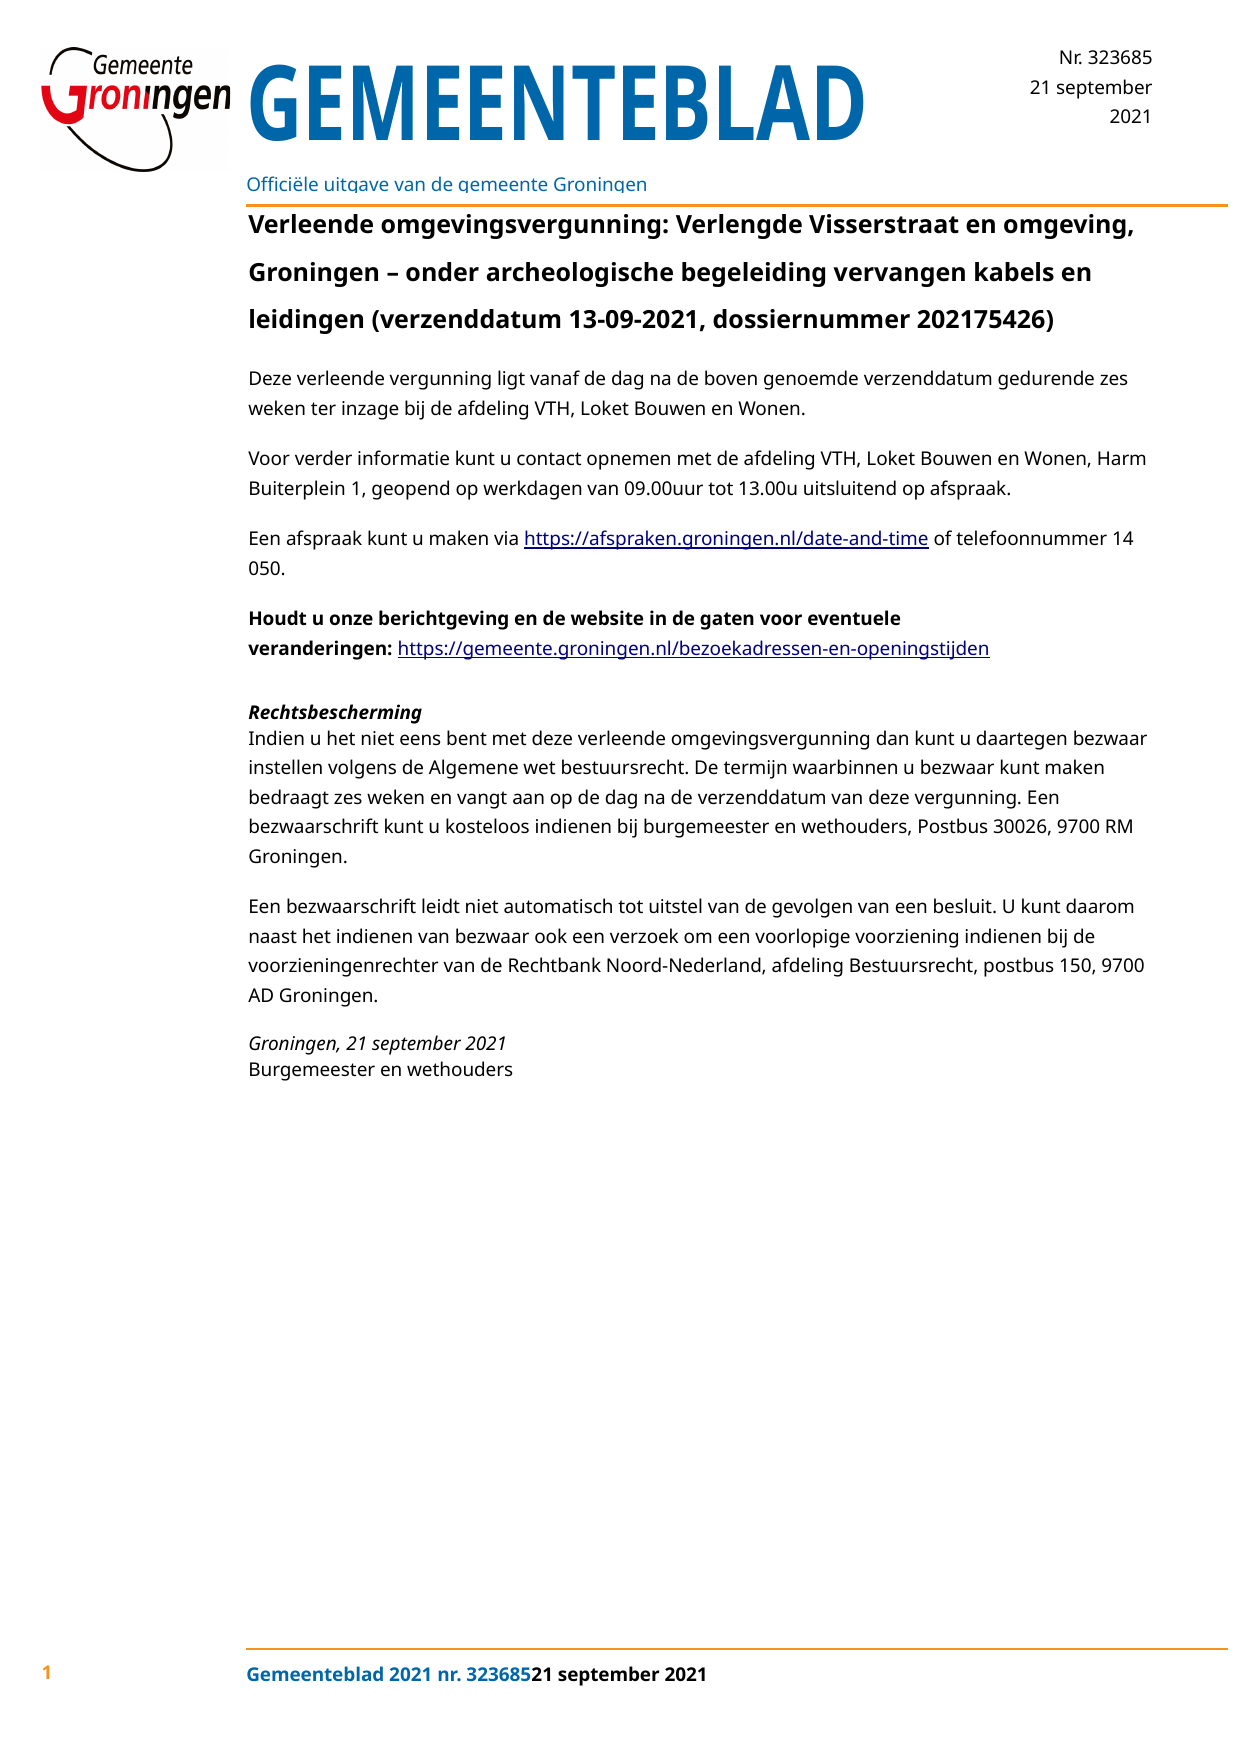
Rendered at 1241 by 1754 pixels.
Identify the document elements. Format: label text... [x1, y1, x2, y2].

text Indien u het niet eens bent met deze verleende omgevingsvergunning dan kunt u daartegen bezwaar instellen volgens de Algemene wet bestuursrecht. De termijn waarbinnen u bezwaar kunt maken bedraagt zes weken en vangt aan op de dag na de verzenddatum van deze vergunning. Een bezwaarschrift kunt u kosteloos indienen bij burgemeester en wethouders, Postbus 30026, 9700 RM Groningen. [248, 725, 1152, 869]
text Deze verleende vergunning ligt vanaf de dag na de boven genoemde verzenddatum gedurende zes weken ter inzage bij de afdeling VTH, Loket Bouwen en Wonen. [248, 366, 1152, 421]
text Rechtsbescherming [248, 699, 1152, 725]
text Burgemeester en wethouders [248, 1056, 1152, 1082]
picture [41, 47, 231, 172]
text Voor verder informatie kunt u contact opnemen met de afdeling VTH, Loket Bouwen en Wonen, Harm Buiterplein 1, geopend op werkdagen van 09.00uur tot 13.00u uitsluitend op afspraak. [248, 446, 1152, 501]
text Verleende omgevingsvergunning: Verlengde Visserstraat en omgeving, Groningen – onder archeologische begeleiding vervangen kabels en leidingen (verzenddatum 13-09-2021, dossiernummer 202175426) [248, 207, 1152, 336]
text Groningen, 21 september 2021 [248, 1030, 1152, 1056]
text Een afspraak kunt u maken via https://afspraken.groningen.nl/date-and-time of telefoonnummer 14 050. [248, 526, 1152, 581]
text Houdt u onze berichtgeving en de website in de gaten voor eventuele veranderingen: https://gemeente.groningen.nl/bezoekadressen-en-openingstijden [248, 606, 1152, 661]
text Een bezwaarschrift leidt niet automatisch tot uitstel van de gevolgen van een besluit. U kunt daarom naast het indienen van bezwaar ook een verzoek om een voorlopige voorziening indienen bij de voorzieningenrechter van de Rechtbank Noord-Nederland, afdeling Bestuursrecht, postbus 150, 9700 AD Groningen. [248, 893, 1152, 1008]
